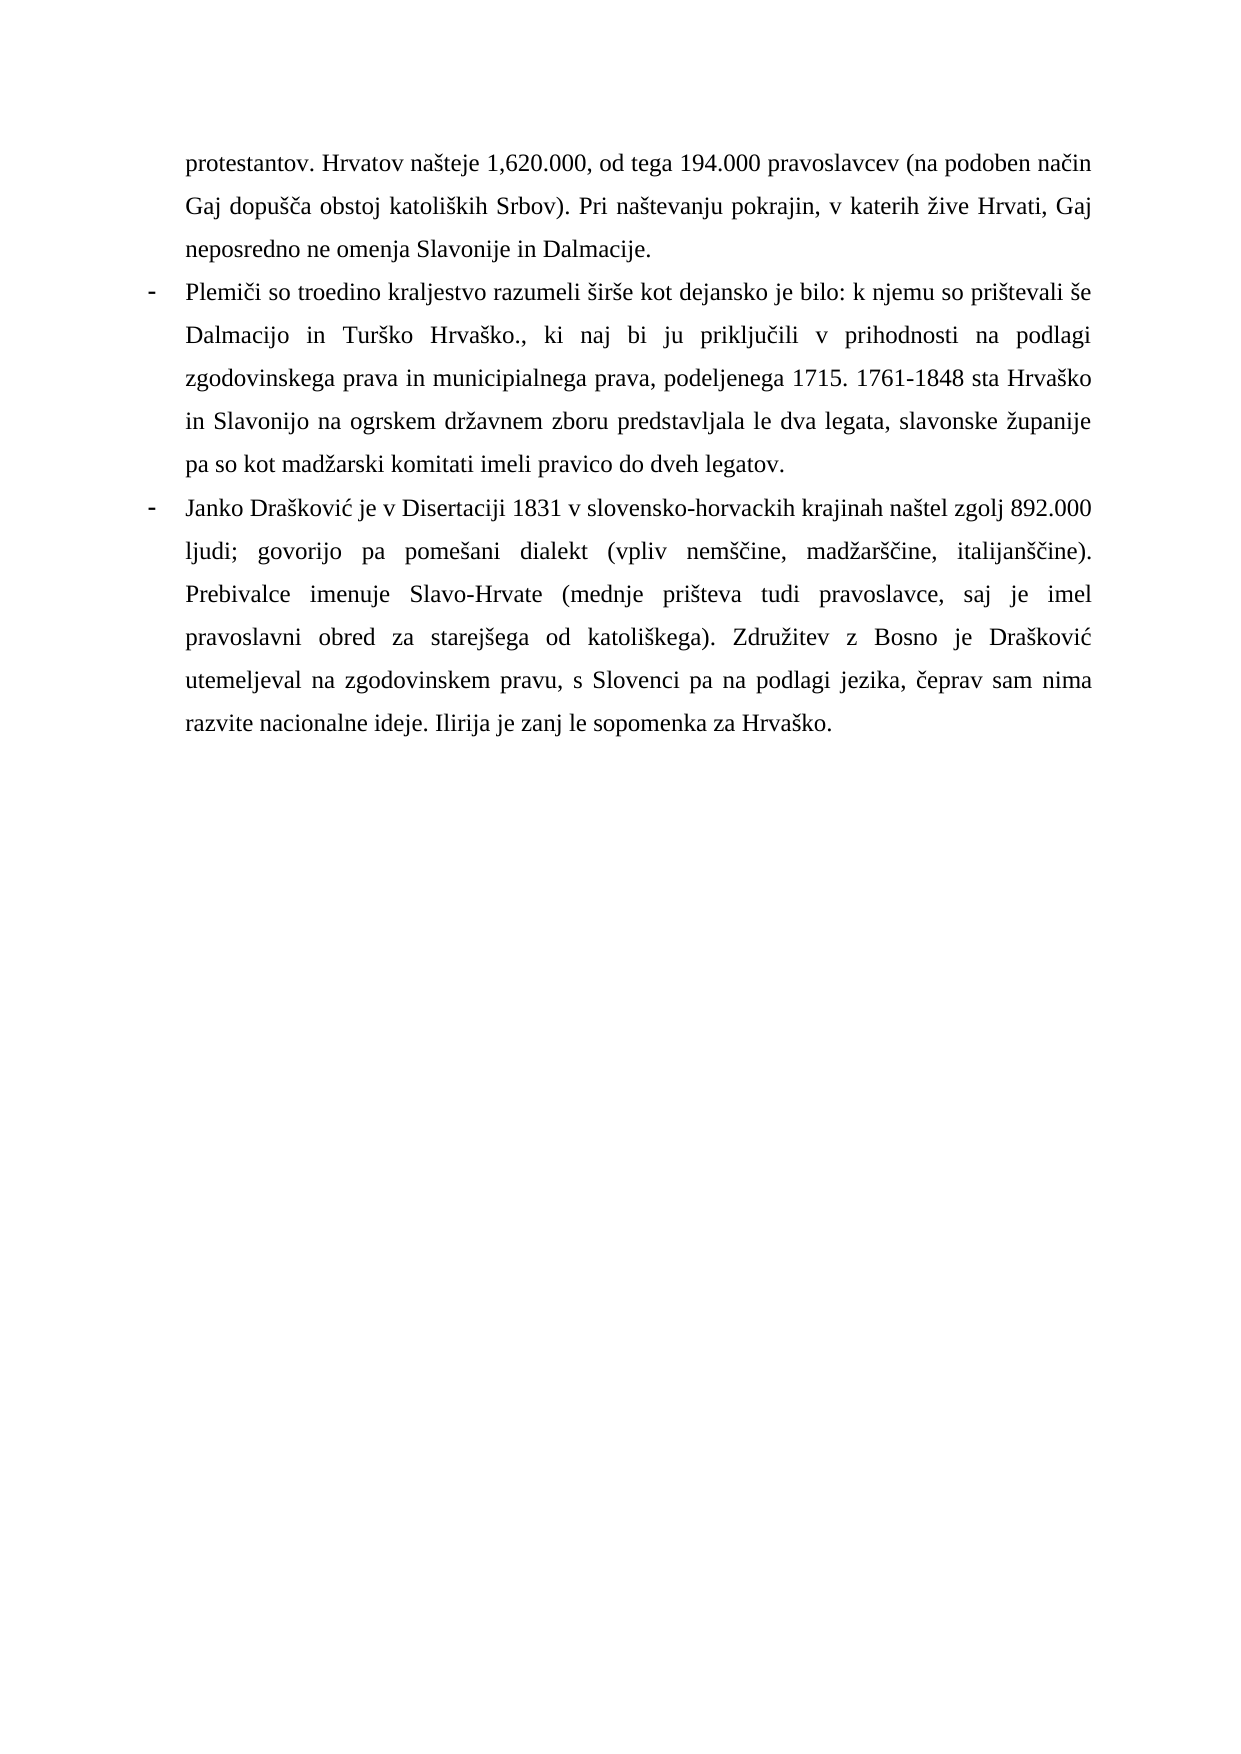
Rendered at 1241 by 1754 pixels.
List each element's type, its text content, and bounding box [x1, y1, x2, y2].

list Janko Drašković je v Disertaciji 1831 v slovensko-horvackih krajinah naštel zgolj 892.000 ljudi; govorijo pa pomešani dialekt (vpliv nemščine, madžarščine, italijanščine). Prebivalce imenuje Slavo-Hrvate (mednje prišteva tudi pravoslavce, saj je imel pravoslavni obred za starejšega od katoliškega). Združitev z Bosno je Drašković utemeljeval na zgodovinskem pravu, s Slovenci pa na podlagi jezika, čeprav sam nima razvite nacionalne ideje. Ilirija je zanj le sopomenka za Hrvaško. [148, 493, 1093, 737]
list protestantov. Hrvatov našteje 1,620.000, od tega 194.000 pravoslavcev (na podoben način Gaj dopušča obstoj katoliških Srbov). Pri naštevanju pokrajin, v katerih žive Hrvati, Gaj neposredno ne omenja Slavonije in Dalmacije. [148, 148, 1093, 263]
list Plemiči so troedino kraljestvo razumeli širše kot dejansko je bilo: k njemu so prištevali še Dalmacijo in Turško Hrvaško., ki naj bi ju priključili v prihodnosti na podlagi zgodovinskega prava in municipialnega prava, podeljenega 1715. 1761-1848 sta Hrvaško in Slavonijo na ogrskem državnem zboru predstavljala le dva legata, slavonske županije pa so kot madžarski komitati imeli pravico do dveh legatov. [148, 277, 1093, 478]
